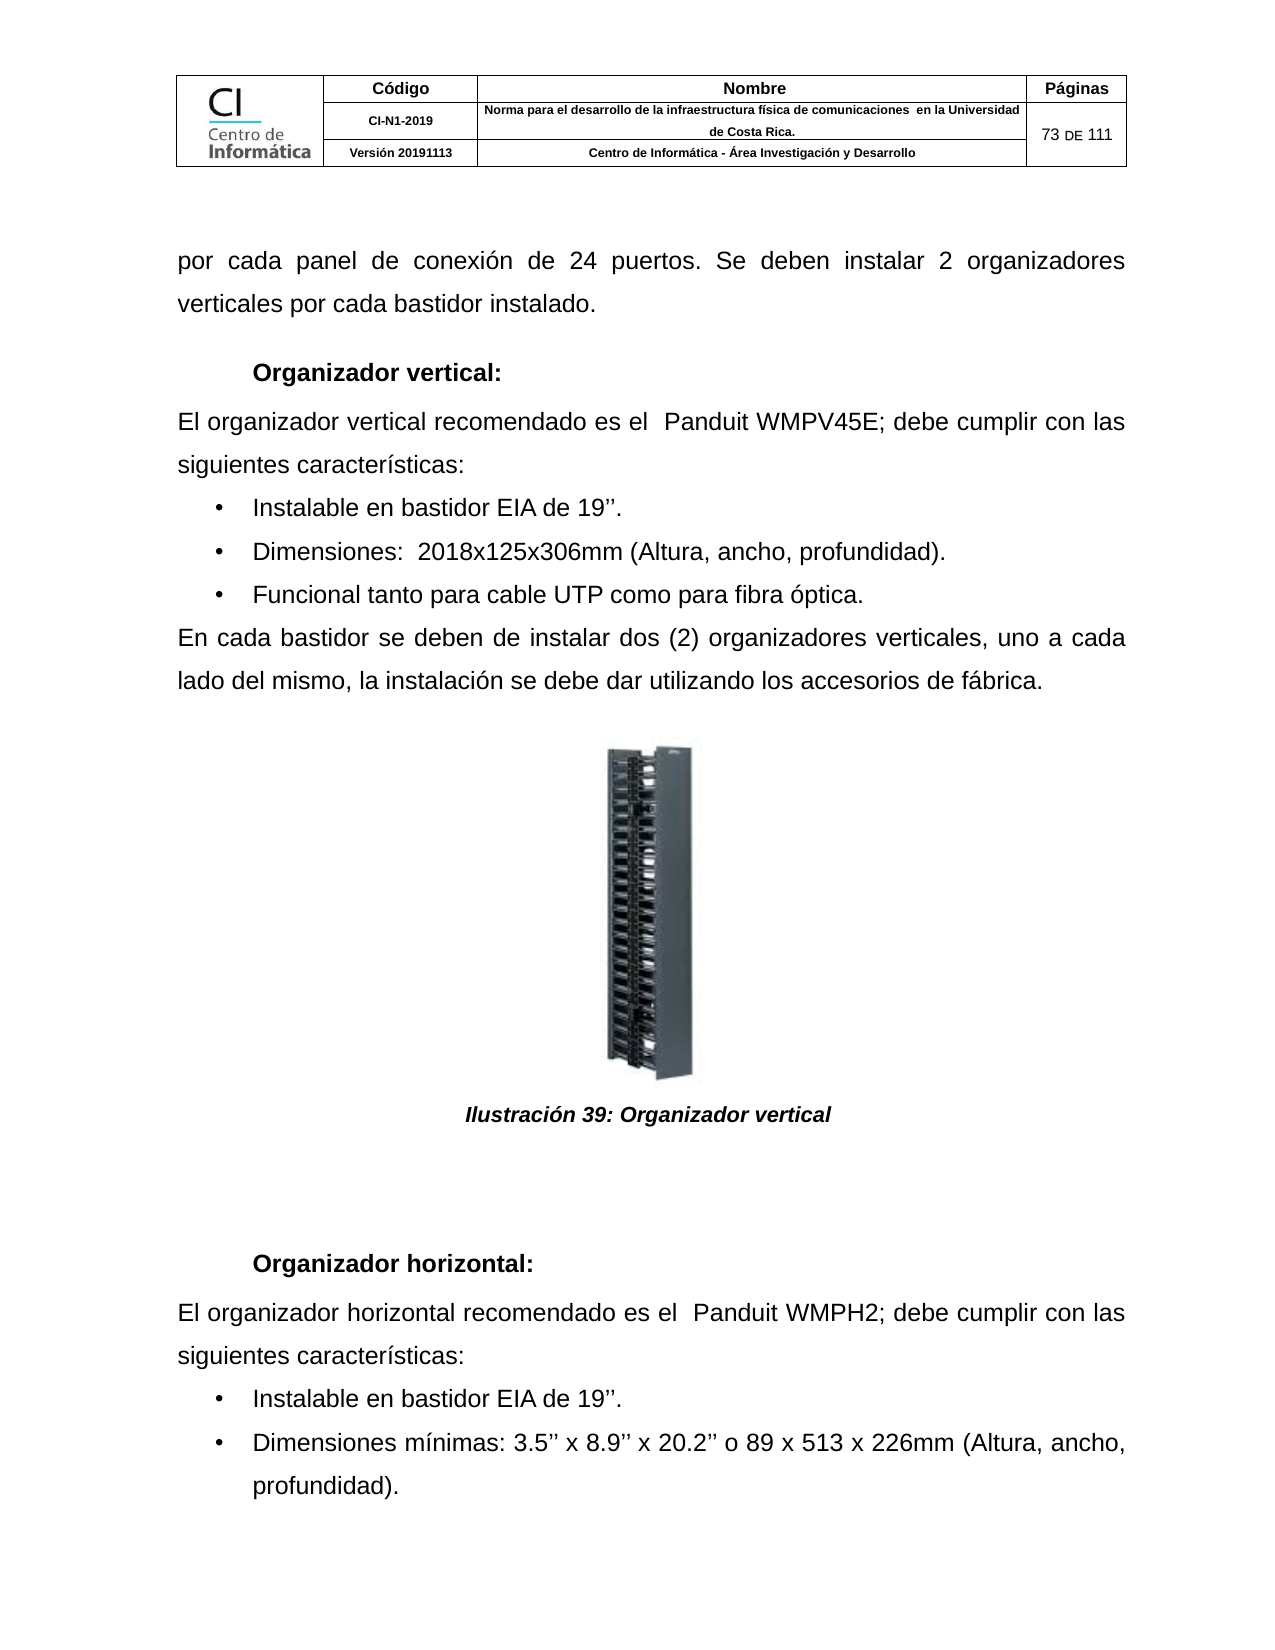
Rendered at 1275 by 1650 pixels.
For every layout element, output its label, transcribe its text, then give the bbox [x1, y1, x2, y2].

list Instalable en bastidor EIA de 19’’. [215, 1384, 1127, 1413]
subtitle Organizador vertical: [207, 358, 1127, 386]
text El organizador vertical recomendado es el Panduit WMPV45E; debe cumplir con las siguientes características: [177, 407, 1127, 479]
text En cada bastidor se deben de instalar dos (2) organizadores verticales, uno a cada lado del mismo, la instalación se debe dar utilizando los accesorios de fábrica. [177, 623, 1127, 695]
text Ilustración 39: Organizador vertical [333, 1089, 971, 1127]
list Funcional tanto para cable UTP como para fibra óptica. [215, 580, 1127, 608]
list Dimensiones mínimas: 3.5’’ x 8.9’’ x 20.2’’ o 89 x 513 x 226mm (Altura, ancho, profundidad). [215, 1427, 1127, 1499]
text por cada panel de conexión de 24 puertos. Se deben instalar 2 organizadores verticales por cada bastidor instalado. [177, 246, 1127, 318]
subtitle Organizador horizontal: [207, 1249, 1127, 1277]
list Dimensiones: 2018x125x306mm (Altura, ancho, profundidad). [215, 536, 1127, 565]
picture [206, 81, 312, 160]
picture [476, 737, 828, 1089]
list Instalable en bastidor EIA de 19’’. [215, 493, 1127, 522]
text El organizador horizontal recomendado es el Panduit WMPH2; debe cumplir con las siguientes características: [177, 1298, 1127, 1370]
